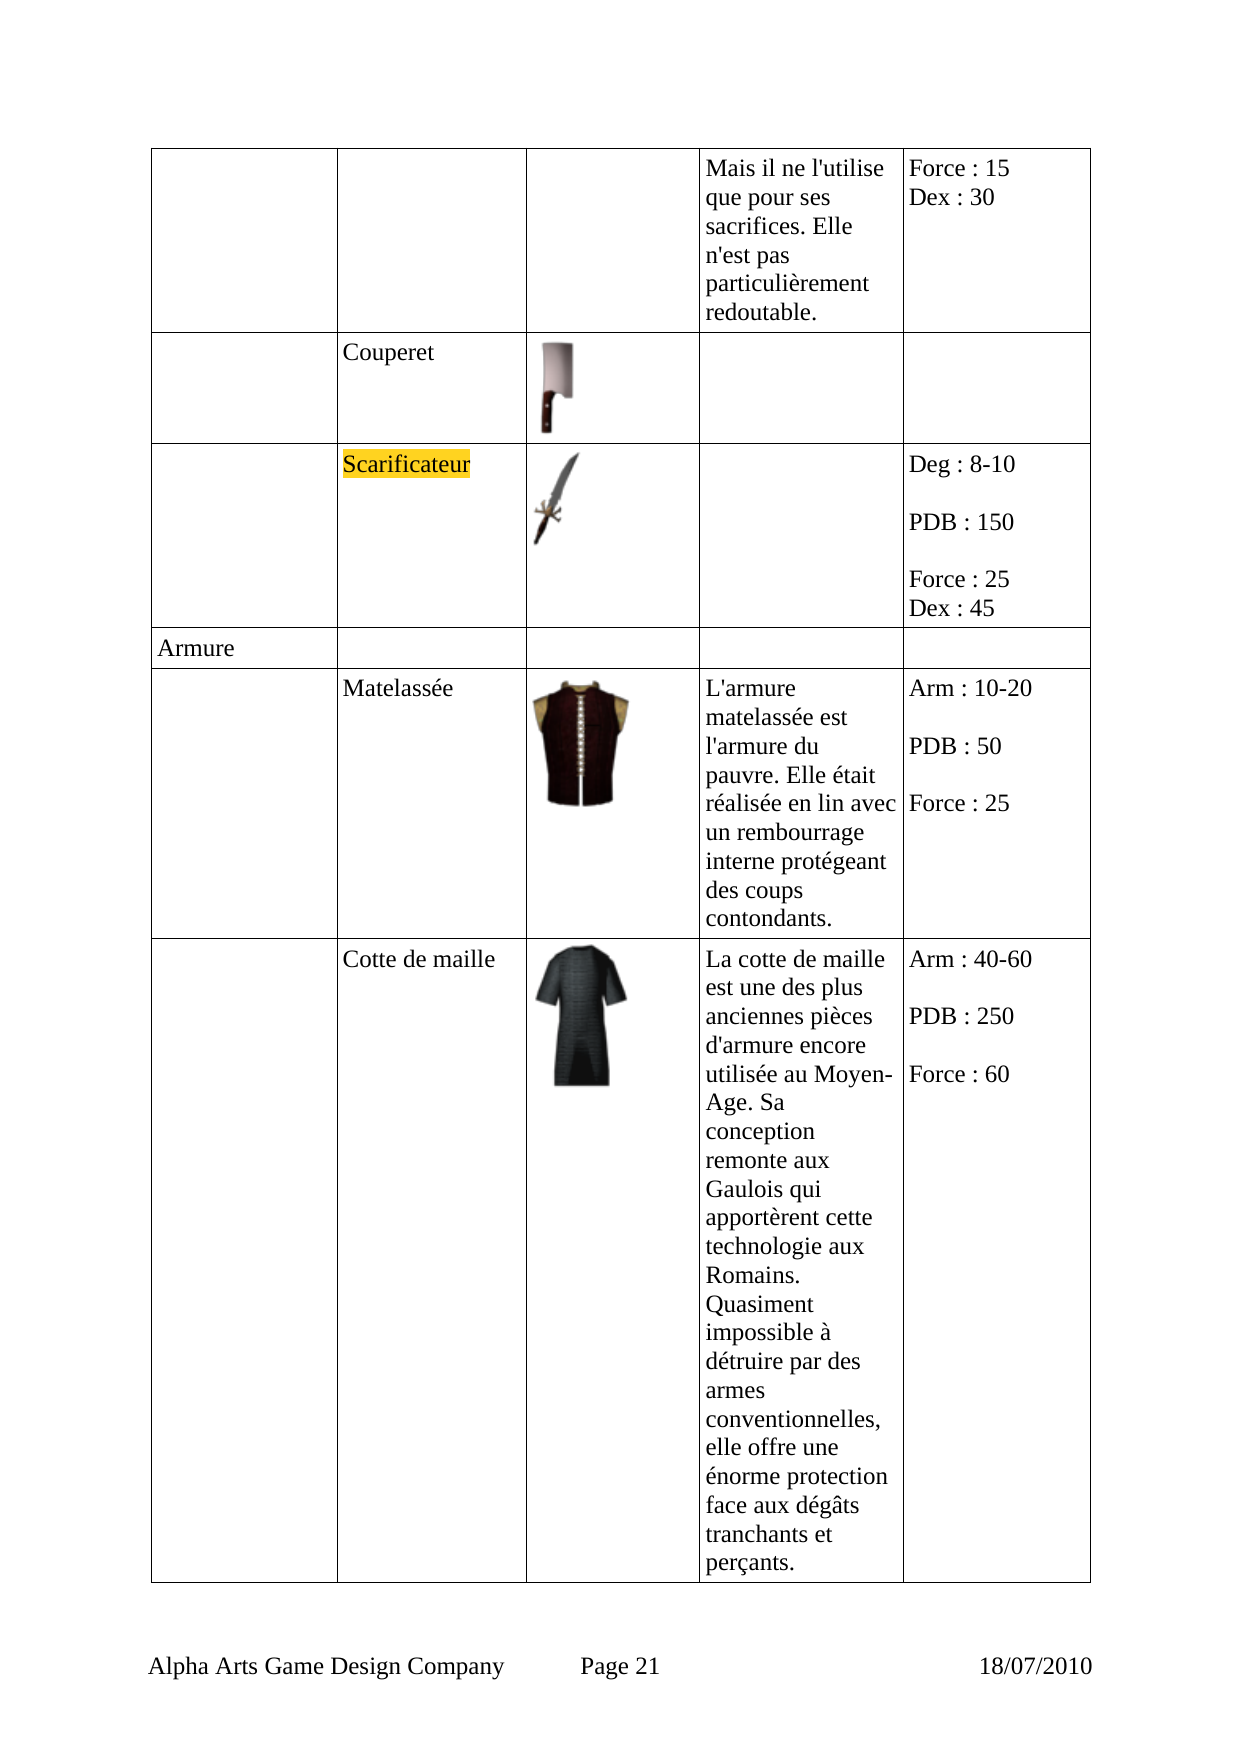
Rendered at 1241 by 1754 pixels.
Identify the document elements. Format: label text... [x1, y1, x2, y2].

table_cell Scarificateur [338, 444, 526, 627]
table_cell [338, 628, 526, 668]
table_cell Cotte de maille [338, 939, 526, 1582]
table_cell [152, 444, 337, 627]
table_cell [904, 628, 1090, 668]
picture [531, 337, 582, 438]
table_cell [527, 939, 699, 1582]
table_cell [152, 939, 337, 1582]
table_cell [700, 628, 903, 668]
table_cell Mais il ne l'utilise que pour ses sacrifices. Elle n'est pas particulièrement redoutable. [700, 149, 903, 332]
table_cell La cotte de maille est une des plus anciennes pièces d'armure encore utilisée au Moyen-Age. Sa conception remonte aux Gaulois qui apportèrent cette technologie aux Romains. Quasiment impossible à détruire par des armes conventionnelles, elle offre une énorme protection face aux dégâts tranchants et perçants. [700, 939, 903, 1582]
table_cell Matelassée [338, 669, 526, 938]
table_cell [700, 333, 903, 443]
table_cell [527, 628, 699, 668]
table_cell Armure [152, 628, 337, 668]
table_cell [152, 669, 337, 938]
table_cell [700, 444, 903, 627]
table_cell [338, 149, 526, 332]
table_cell [152, 149, 337, 332]
table_cell L'armure matelassée est l'armure du pauvre. Elle était réalisée en lin avec un rembourrage interne protégeant des coups contondants. [700, 669, 903, 938]
picture [531, 943, 632, 1094]
table_cell Arm : 10-20 PDB : 50 Force : 25 [904, 669, 1090, 938]
table_cell Couperet [338, 333, 526, 443]
table_cell [527, 333, 699, 443]
picture [531, 449, 582, 549]
table_cell Arm : 40-60 PDB : 250 Force : 60 [904, 939, 1090, 1582]
picture [531, 673, 632, 824]
table_cell [904, 333, 1090, 443]
table_cell [527, 669, 699, 938]
table_cell [152, 333, 337, 443]
table_cell [527, 444, 699, 627]
table_cell Deg : 8-10 PDB : 150 Force : 25 Dex : 45 [904, 444, 1090, 627]
table_cell Force : 15 Dex : 30 [904, 149, 1090, 332]
table_cell [527, 149, 699, 332]
